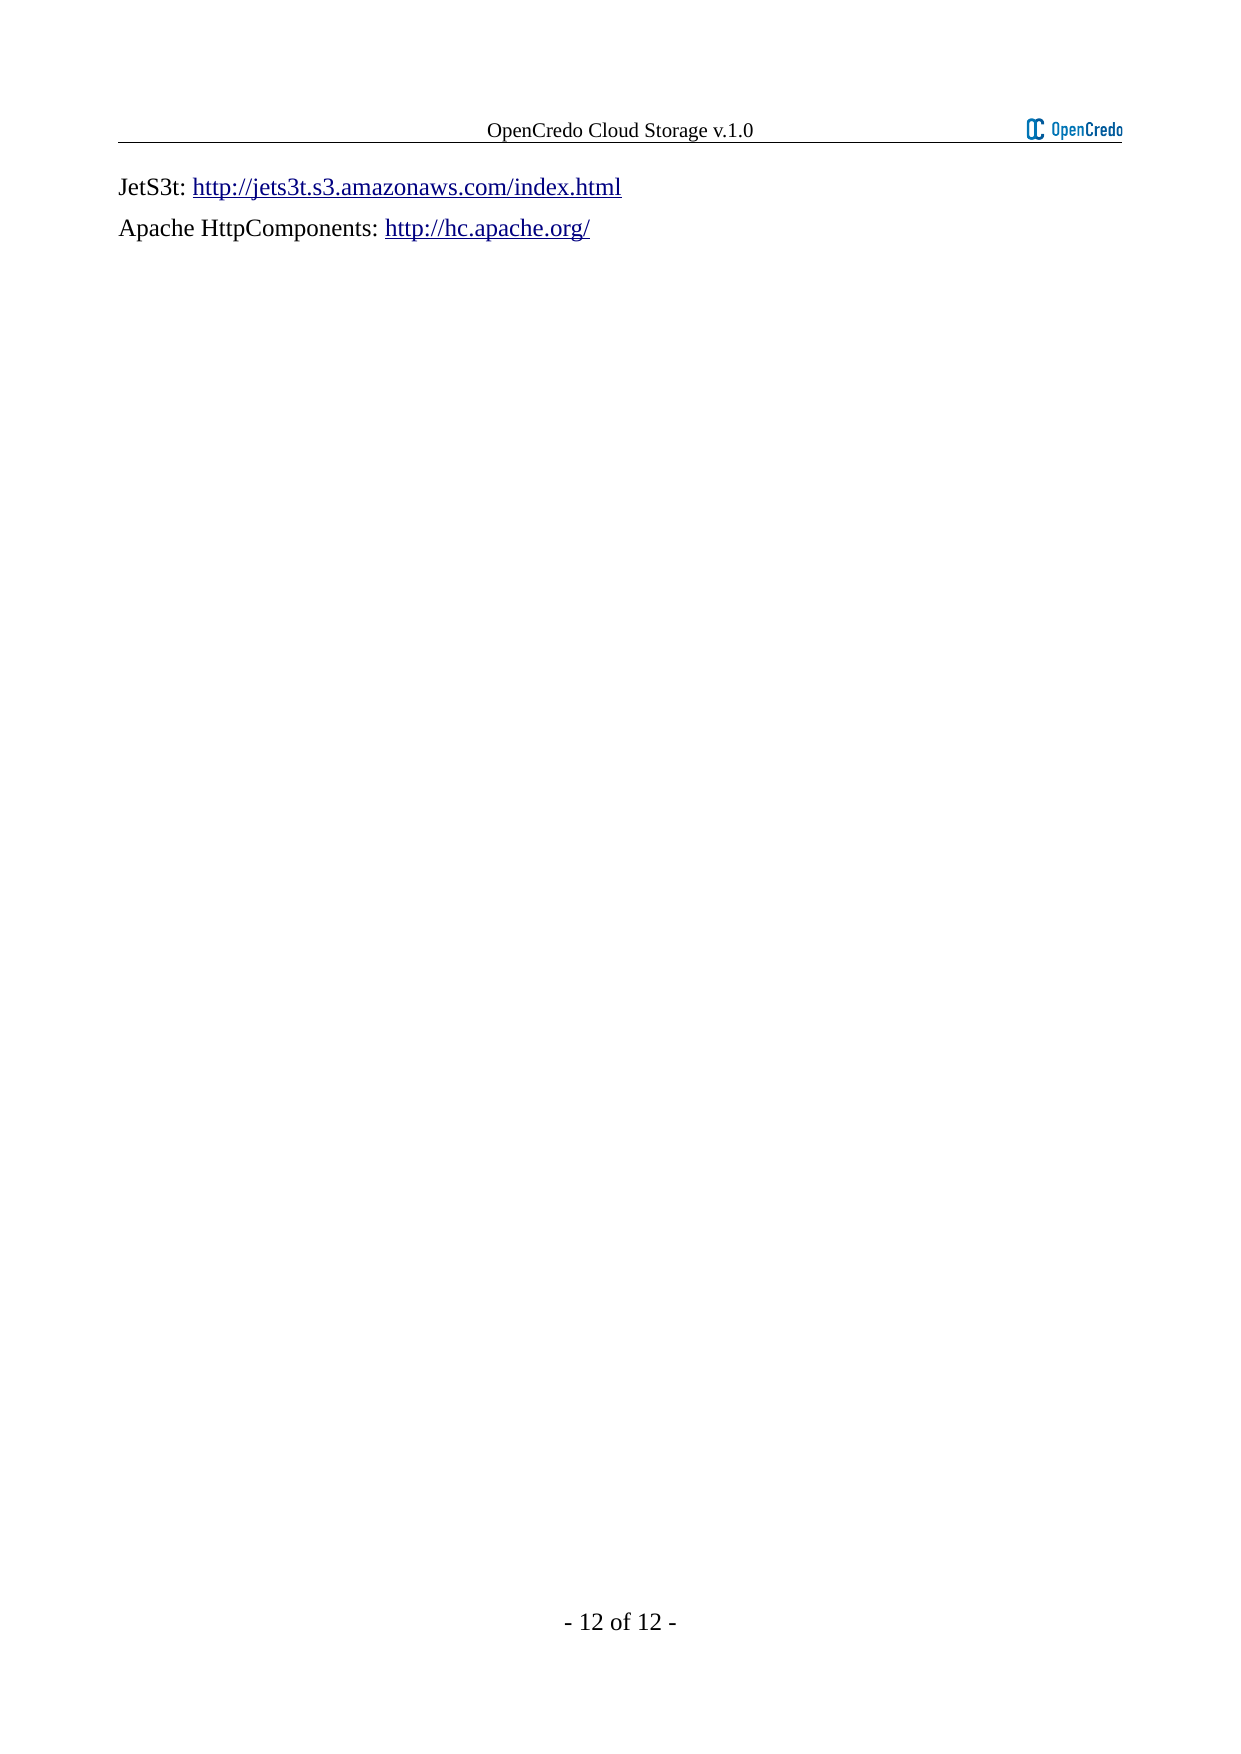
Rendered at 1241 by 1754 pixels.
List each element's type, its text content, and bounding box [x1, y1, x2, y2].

text Apache HttpComponents: http://hc.apache.org/ [118, 213, 1122, 242]
text JetS3t: http://jets3t.s3.amazonaws.com/index.html [118, 172, 1122, 201]
picture [1026, 118, 1123, 140]
